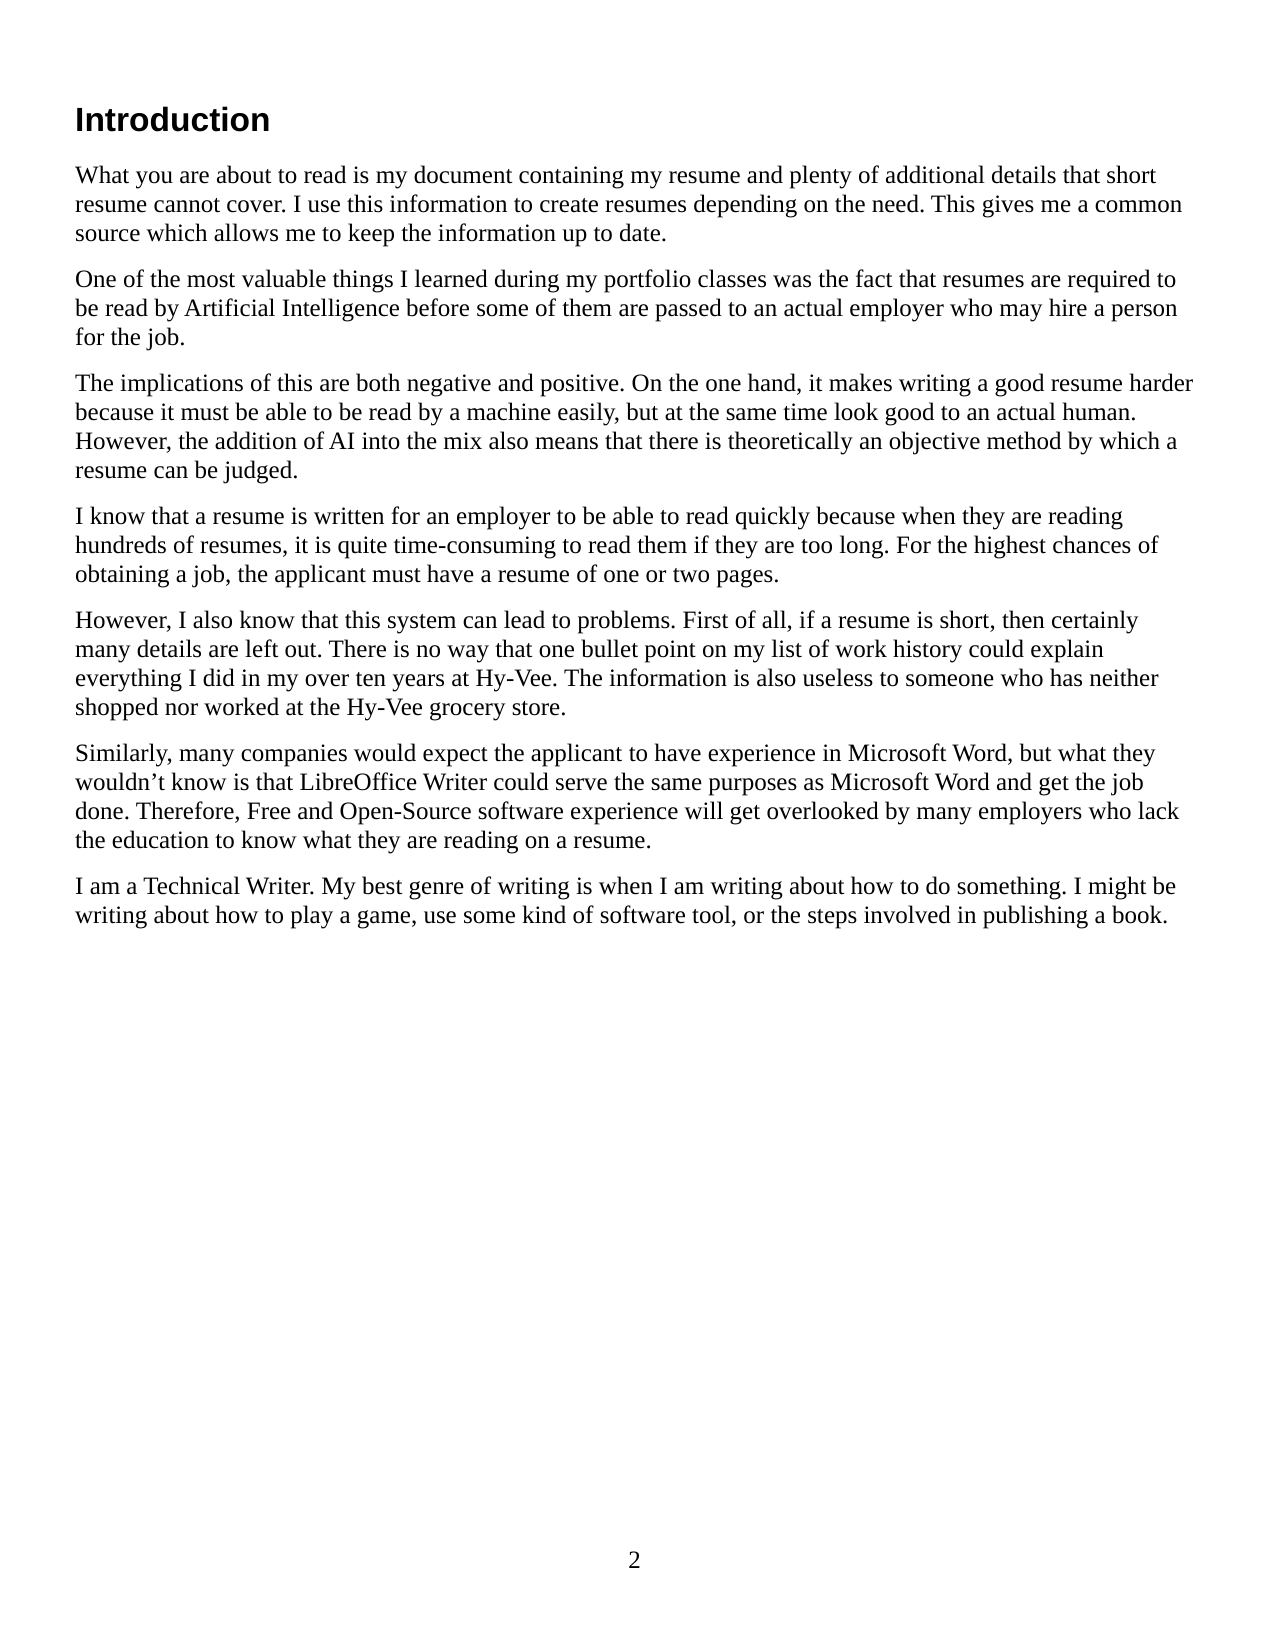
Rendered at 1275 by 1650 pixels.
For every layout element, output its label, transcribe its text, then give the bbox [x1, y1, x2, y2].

text However, I also know that this system can lead to problems. First of all, if a resume is short, then certainly many details are left out. There is no way that one bullet point on my list of work history could explain everything I did in my over ten years at Hy-Vee. The information is also useless to someone who has neither shopped nor worked at the Hy-Vee grocery store. [75, 606, 1200, 721]
subtitle Introduction [75, 100, 1200, 139]
text Similarly, many companies would expect the applicant to have experience in Microsoft Word, but what they wouldn’t know is that LibreOffice Writer could serve the same purposes as Microsoft Word and get the job done. Therefore, Free and Open-Source software experience will get overlooked by many employers who lack the education to know what they are reading on a resume. [75, 738, 1200, 853]
text What you are about to read is my document containing my resume and plenty of additional details that short resume cannot cover. I use this information to create resumes depending on the need. This gives me a common source which allows me to keep the information up to date. [75, 160, 1200, 246]
text The implications of this are both negative and positive. On the one hand, it makes writing a good resume harder because it must be able to be read by a machine easily, but at the same time look good to an actual human. However, the addition of AI into the mix also means that there is theoretically an objective method by which a resume can be judged. [75, 368, 1200, 483]
text I am a Technical Writer. My best genre of writing is when I am writing about how to do something. I might be writing about how to play a game, use some kind of software tool, or the steps involved in publishing a book. [75, 871, 1200, 929]
text One of the most valuable things I learned during my portfolio classes was the fact that resumes are required to be read by Artificial Intelligence before some of them are passed to an actual employer who may hire a person for the job. [75, 264, 1200, 351]
text I know that a resume is written for an employer to be able to read quickly because when they are reading hundreds of resumes, it is quite time-consuming to read them if they are too long. For the highest chances of obtaining a job, the applicant must have a resume of one or two pages. [75, 501, 1200, 588]
